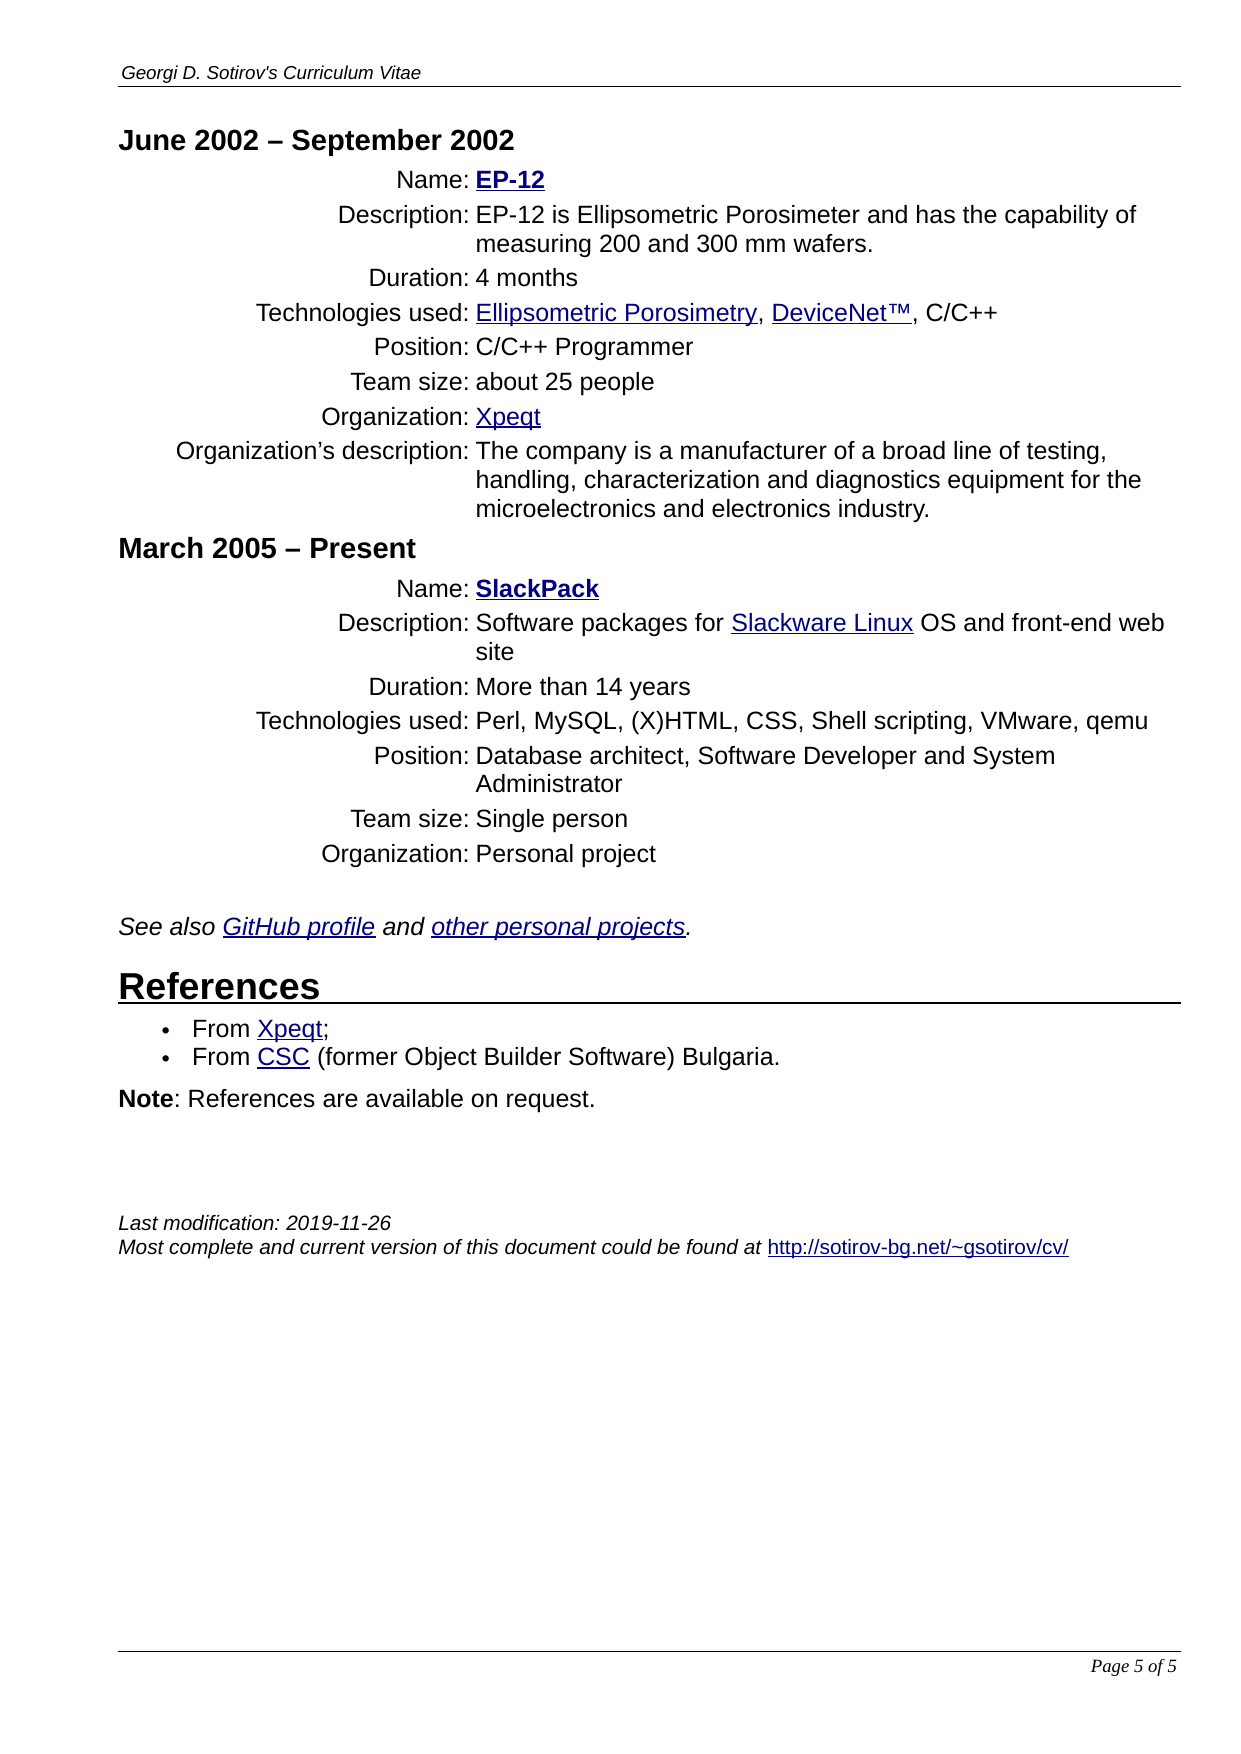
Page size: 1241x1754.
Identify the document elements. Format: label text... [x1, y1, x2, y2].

text See also GitHub profile and other personal projects. [118, 912, 1181, 940]
table_cell Database architect, Software Developer and System Administrator [473, 738, 1182, 801]
text Most complete and current version of this document could be found at http://sotirov-bg.net/~gsotirov/cv/ [118, 1235, 1181, 1259]
table_cell Personal project [473, 836, 1182, 870]
table_cell about 25 people [473, 364, 1176, 399]
table_header EP-12 [473, 163, 1176, 197]
table_cell The company is a manufacturer of a broad line of testing, handling, characterization and diagnostics equipment for the microelectronics and electronics industry. [473, 433, 1176, 525]
table_cell Xpeqt [473, 399, 1176, 433]
table_cell Technologies used: [118, 703, 472, 738]
subtitle [118, 1004, 1181, 1008]
table_cell Description: [118, 605, 472, 669]
table_cell Organization: [118, 836, 472, 870]
table_cell Ellipsometric Porosimetry, DeviceNet™, C/C++ [473, 295, 1176, 329]
table_cell Duration: [118, 669, 472, 703]
table_cell Team size: [118, 801, 472, 836]
table_header Name: [118, 571, 472, 605]
text Last modification: 2019-11-26 [118, 1211, 1181, 1235]
table_cell More than 14 years [473, 669, 1182, 703]
subtitle June 2002 – September 2002 [118, 123, 1181, 156]
text Note: References are available on request. [118, 1084, 1181, 1112]
table_cell Organization’s description: [118, 433, 472, 525]
table_cell Perl, MySQL, (X)HTML, CSS, Shell scripting, VMware, qemu [473, 703, 1182, 738]
table_cell Single person [473, 801, 1182, 836]
subtitle March 2005 – Present [118, 531, 1181, 565]
table_cell Software packages for Slackware Linux OS and front-end web site [473, 605, 1182, 669]
table_cell Organization: [118, 399, 472, 433]
subtitle References [118, 964, 1181, 1002]
table_cell Position: [118, 738, 472, 801]
table_cell Technologies used: [118, 295, 472, 329]
table_cell Description: [118, 197, 472, 260]
table_cell C/C++ Programmer [473, 330, 1176, 364]
table_cell 4 months [473, 260, 1176, 295]
table_cell Team size: [118, 364, 472, 399]
table_header Name: [118, 163, 472, 197]
list From CSC (former Object Builder Software) Bulgaria. [162, 1042, 1181, 1071]
table_cell Position: [118, 330, 472, 364]
table_cell Duration: [118, 260, 472, 295]
table_header SlackPack [473, 571, 1182, 605]
list From Xpeqt; [162, 1014, 1181, 1042]
table_cell EP-12 is Ellipsometric Porosimeter and has the capability of measuring 200 and 300 mm wafers. [473, 197, 1176, 260]
